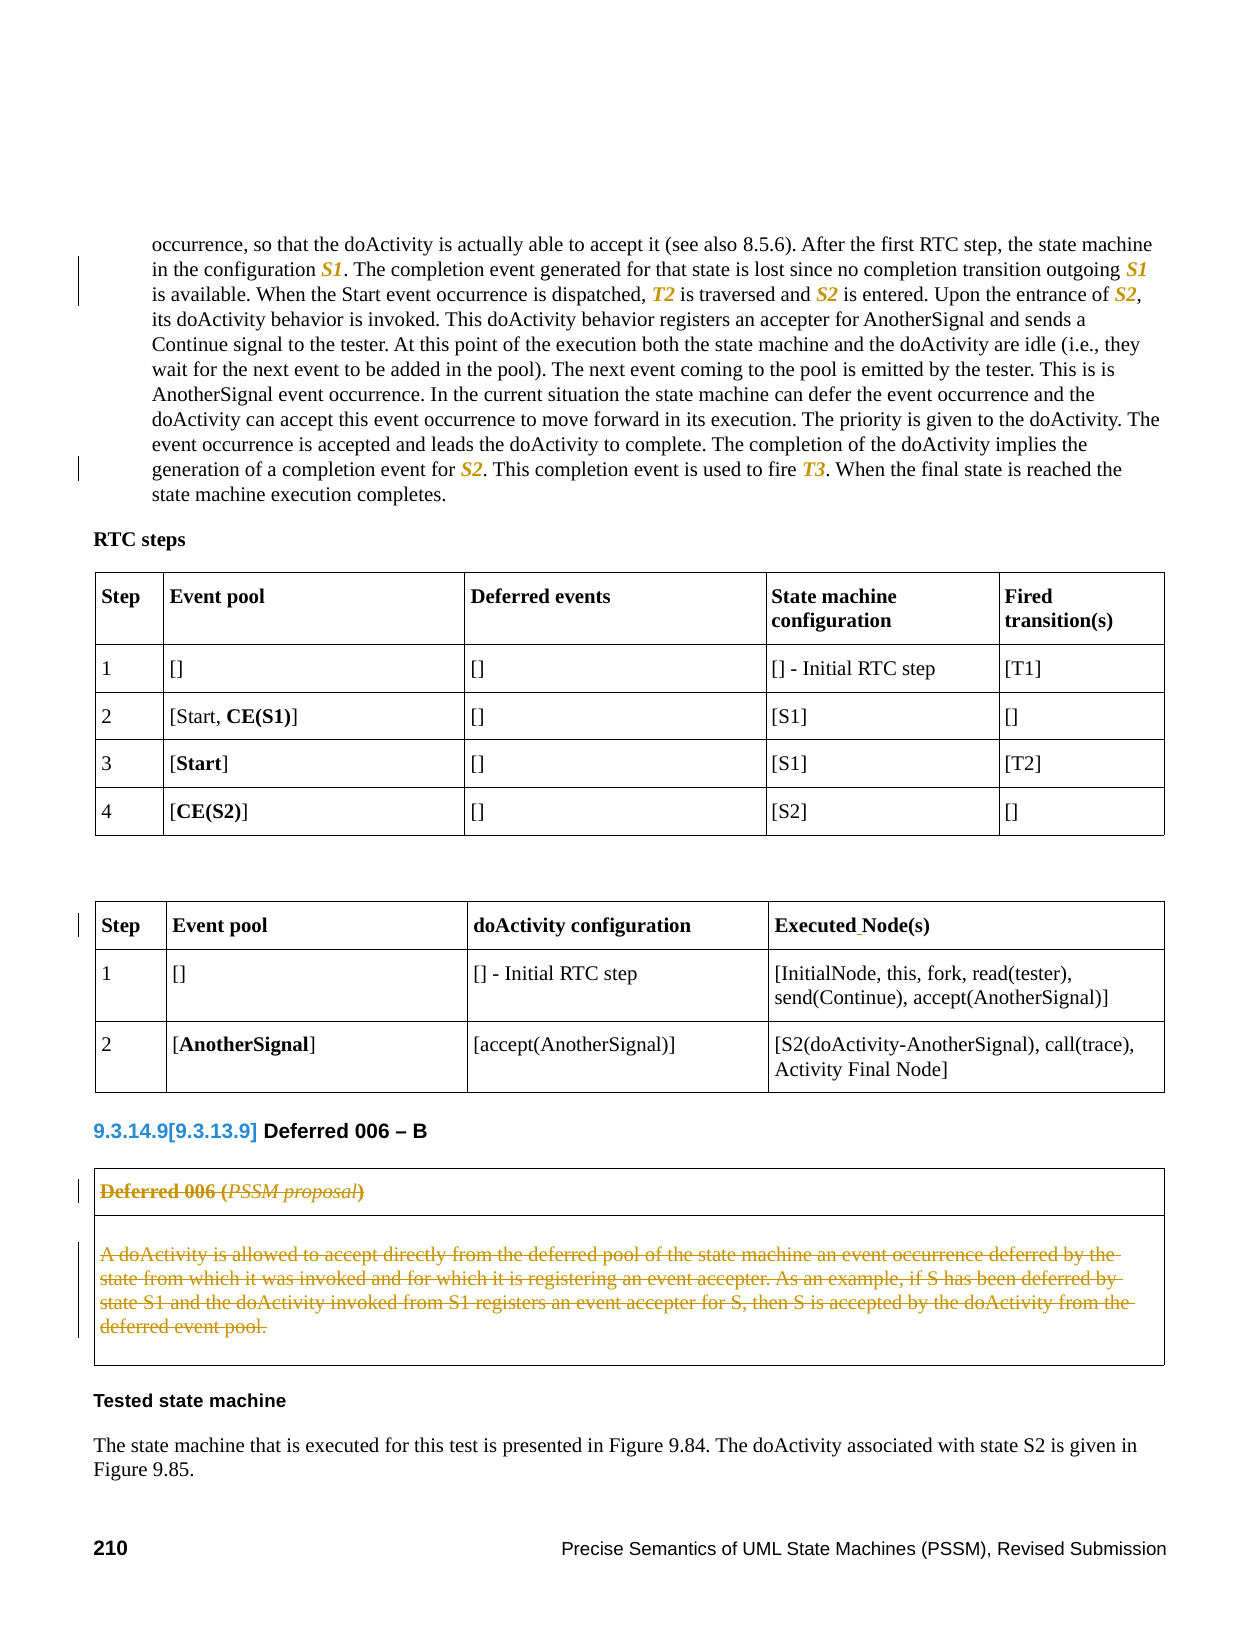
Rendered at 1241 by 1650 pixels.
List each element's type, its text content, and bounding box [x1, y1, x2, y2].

table_cell [CE(S2)] [164, 788, 464, 835]
table_cell 2 [96, 1022, 166, 1092]
list occurrence, so that the doActivity is actually able to accept it (see also 8.5.6). After the first RTC step, the state machine in the configuration S1. The completion event generated for that state is lost since no completion transition outgoing S1 is available. When the Start event occurrence is dispatched, T2 is traversed and S2 is entered. Upon the entrance of S2, its doActivity behavior is invoked. This doActivity behavior registers an accepter for AnotherSignal and sends a Continue signal to the tester. At this point of the execution both the state machine and the doActivity are idle (i.e., they wait for the next event to be added in the pool). The next event coming to the pool is emitted by the tester. This is is AnotherSignal event occurrence. In the current situation the state machine can defer the event occurrence and the doActivity can accept this event occurrence to move forward in its execution. The priority is given to the doActivity. The event occurrence is accepted and leads the doActivity to complete. The completion of the doActivity implies the generation of a completion event for S2. This completion event is used to fire T3. When the final state is reached the state machine execution completes. [131, 231, 1164, 506]
table_header Step [96, 902, 166, 949]
table_cell [] [1000, 693, 1164, 739]
table_cell 1 [96, 950, 166, 1021]
table_cell 2 [96, 693, 163, 739]
table_header Event pool [167, 902, 467, 949]
table_cell [Start] [164, 740, 464, 787]
table_cell [S1] [767, 740, 999, 787]
subtitle Tested state machine [93, 1390, 1164, 1412]
text The state machine that is executed for this test is presented in Figure 9.84. The doActivity associated with state S2 is given in Figure 9.85. [93, 1433, 1164, 1481]
table_cell [Start, CE(S1)] [164, 693, 464, 739]
table_header Executed Node(s) [769, 902, 1164, 949]
table_cell [S2] [767, 788, 999, 835]
table_cell 1 [96, 645, 163, 692]
table_cell [95, 1216, 1164, 1365]
table_cell 3 [96, 740, 163, 787]
table_cell [] [465, 693, 766, 739]
table_cell [AnotherSignal] [167, 1022, 467, 1092]
table_cell [] [164, 645, 464, 692]
table_cell [S2(doActivity-AnotherSignal), call(trace), Activity Final Node] [769, 1022, 1164, 1092]
table_cell [T1] [1000, 645, 1164, 692]
table_header Deferred events [465, 573, 766, 644]
subtitle Deferred 006 – B [93, 1117, 1164, 1142]
table_header doActivity configuration [468, 902, 768, 949]
table_cell [S1] [767, 693, 999, 739]
text RTC steps [93, 527, 1164, 551]
table_cell [] [1000, 788, 1164, 835]
table_cell [] [465, 645, 766, 692]
table_cell [] - Initial RTC step [468, 950, 768, 1021]
table_cell [] - Initial RTC step [767, 645, 999, 692]
table_header Event pool [164, 573, 464, 644]
table_cell [T2] [1000, 740, 1164, 787]
table_header State machine configuration [767, 573, 999, 644]
table_cell [InitialNode, this, fork, read(tester), send(Continue), accept(AnotherSignal)] [769, 950, 1164, 1021]
table_cell [] [465, 740, 766, 787]
table_cell 4 [96, 788, 163, 835]
table_cell [] [167, 950, 467, 1021]
table_header Fired transition(s) [1000, 573, 1164, 644]
table_header [95, 1169, 1164, 1215]
table_cell [accept(AnotherSignal)] [468, 1022, 768, 1092]
table_cell [] [465, 788, 766, 835]
table_header Step [96, 573, 163, 644]
